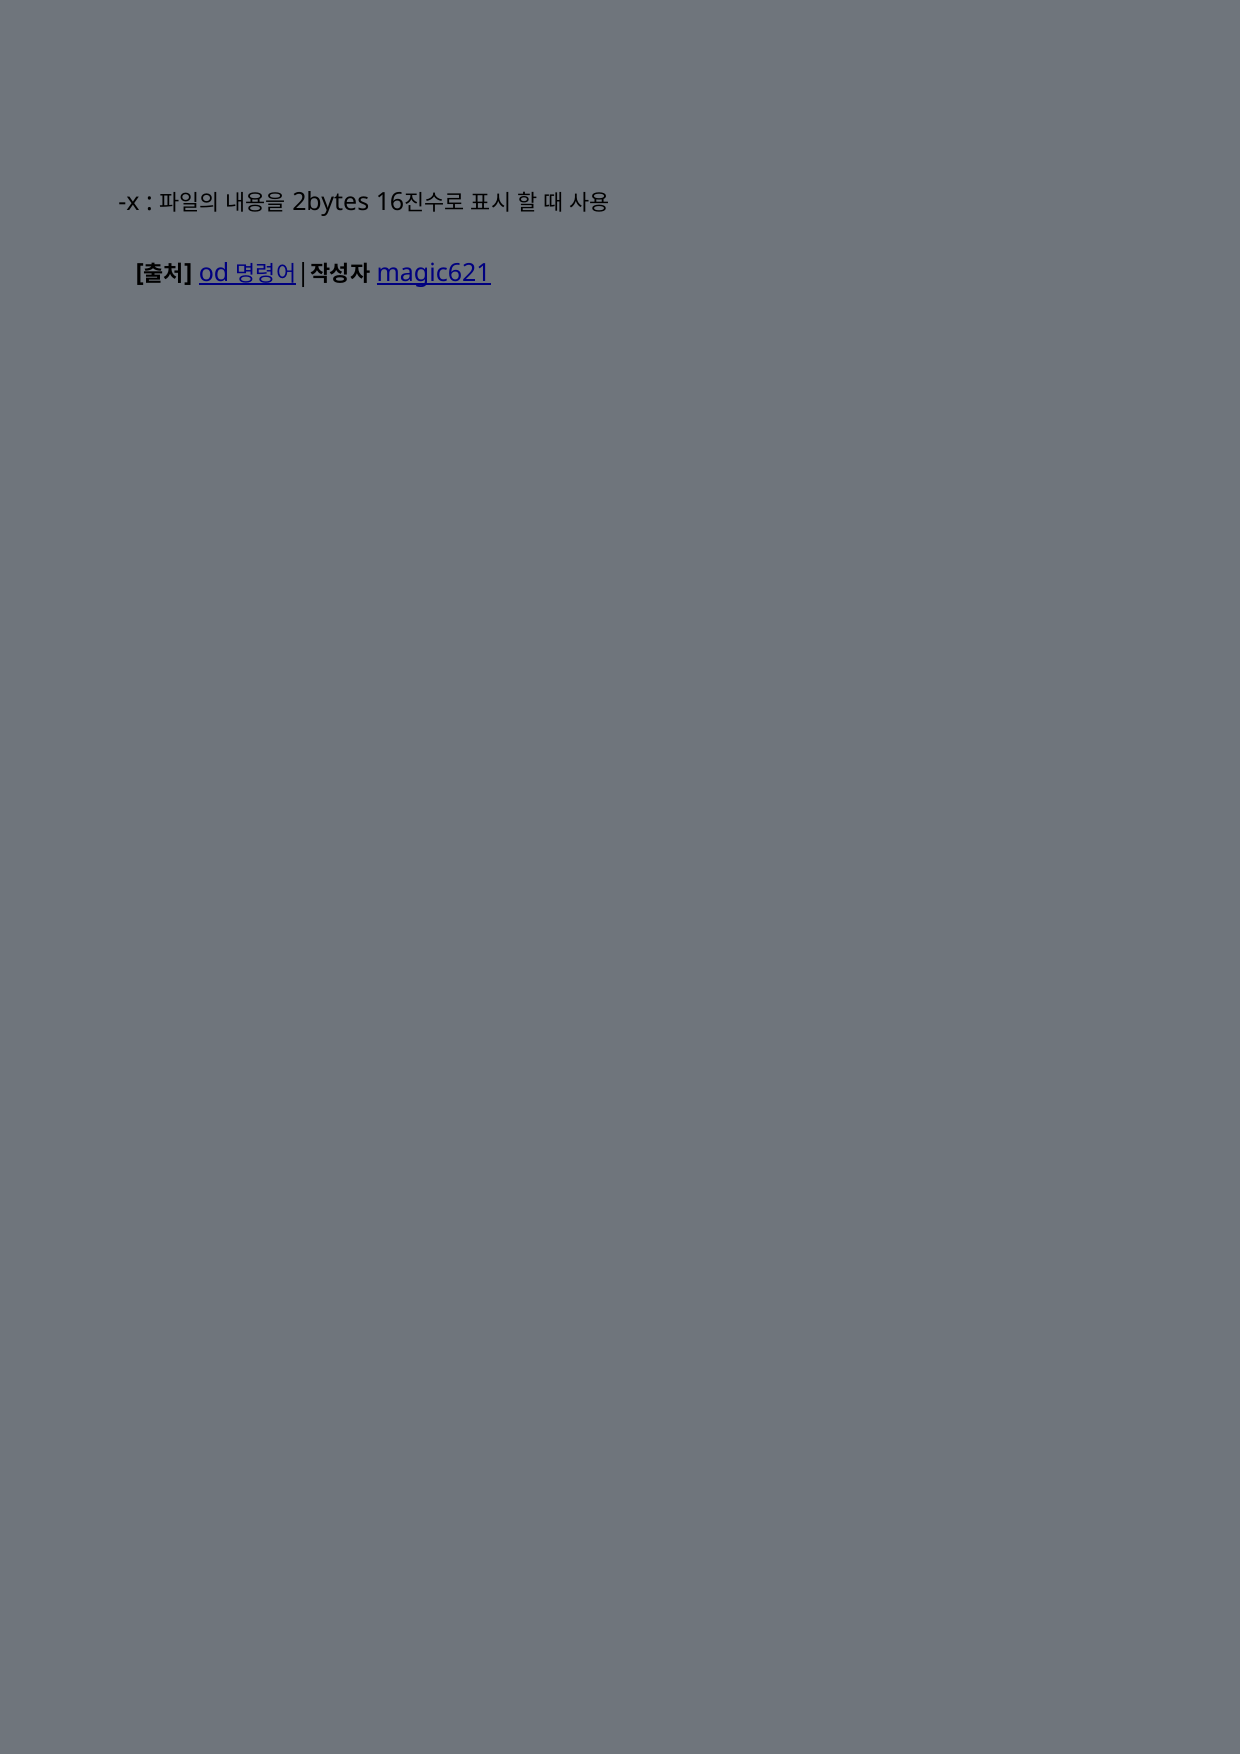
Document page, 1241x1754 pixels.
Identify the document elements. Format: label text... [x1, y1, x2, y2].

text [출처] od 명령어|작성자 magic621 [135, 254, 1105, 288]
text -x : 파일의 내용을 2bytes 16진수로 표시 할 때 사용 [118, 183, 1122, 218]
